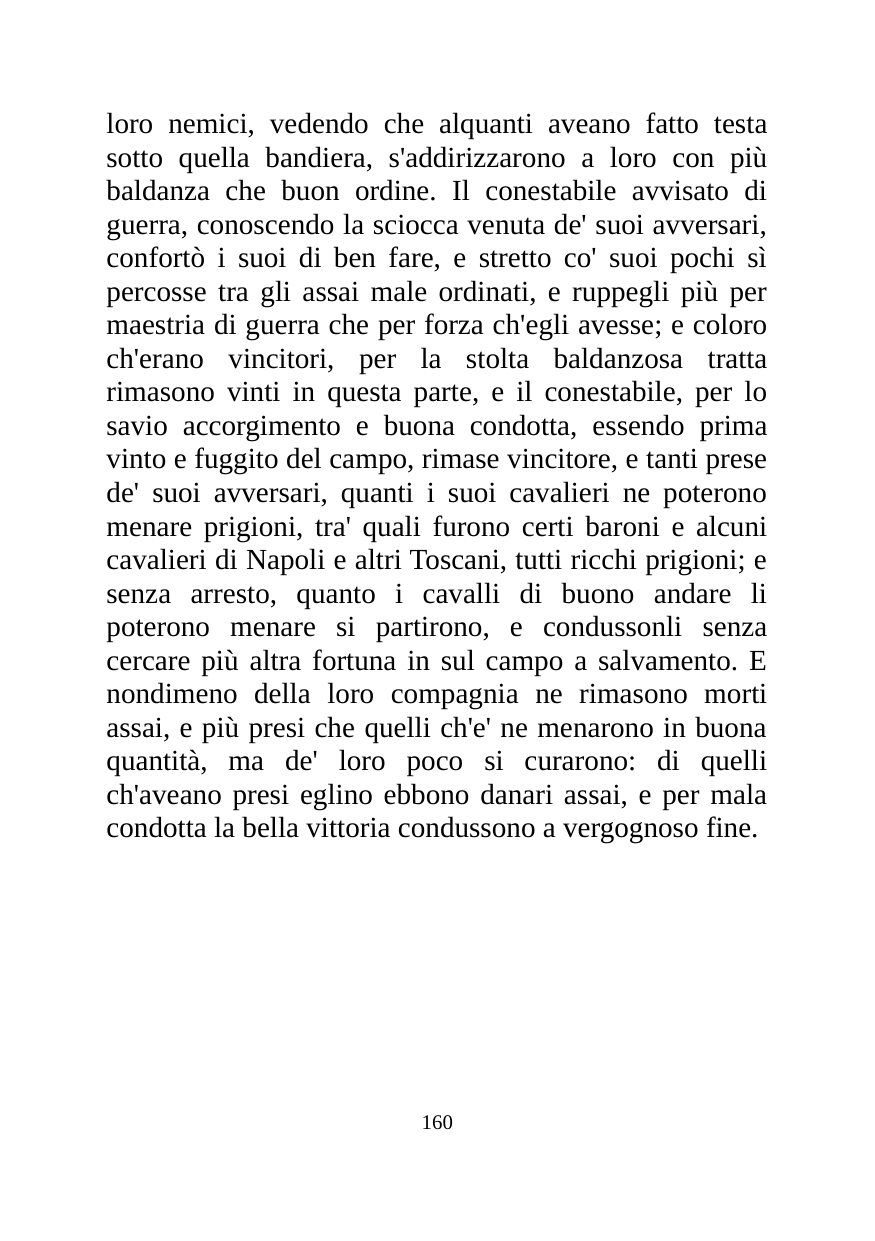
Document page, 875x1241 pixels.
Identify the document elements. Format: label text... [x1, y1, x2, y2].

text loro nemici, vedendo che alquanti aveano fatto testa sotto quella bandiera, s'addirizzarono a loro con più baldanza che buon ordine. Il conestabile avvisato di guerra, conoscendo la sciocca venuta de' suoi avversari, confortò i suoi di ben fare, e stretto co' suoi pochi sì percosse tra gli assai male ordinati, e ruppegli più per maestria di guerra che per forza ch'egli avesse; e coloro ch'erano vincitori, per la stolta baldanzosa tratta rimasono vinti in questa parte, e il conestabile, per lo savio accorgimento e buona condotta, essendo prima vinto e fuggito del campo, rimase vincitore, e tanti prese de' suoi avversari, quanti i suoi cavalieri ne poterono menare prigioni, tra' quali furono certi baroni e alcuni cavalieri di Napoli e altri Toscani, tutti ricchi prigioni; e senza arresto, quanto i cavalli di buono andare li poterono menare si partirono, e condussonli senza cercare più altra fortuna in sul campo a salvamento. E nondimeno della loro compagnia ne rimasono morti assai, e più presi che quelli ch'e' ne menarono in buona quantità, ma de' loro poco si curarono: di quelli ch'aveano presi eglino ebbono danari assai, e per mala condotta la bella vittoria condussono a vergognoso fine. [106, 106, 768, 844]
